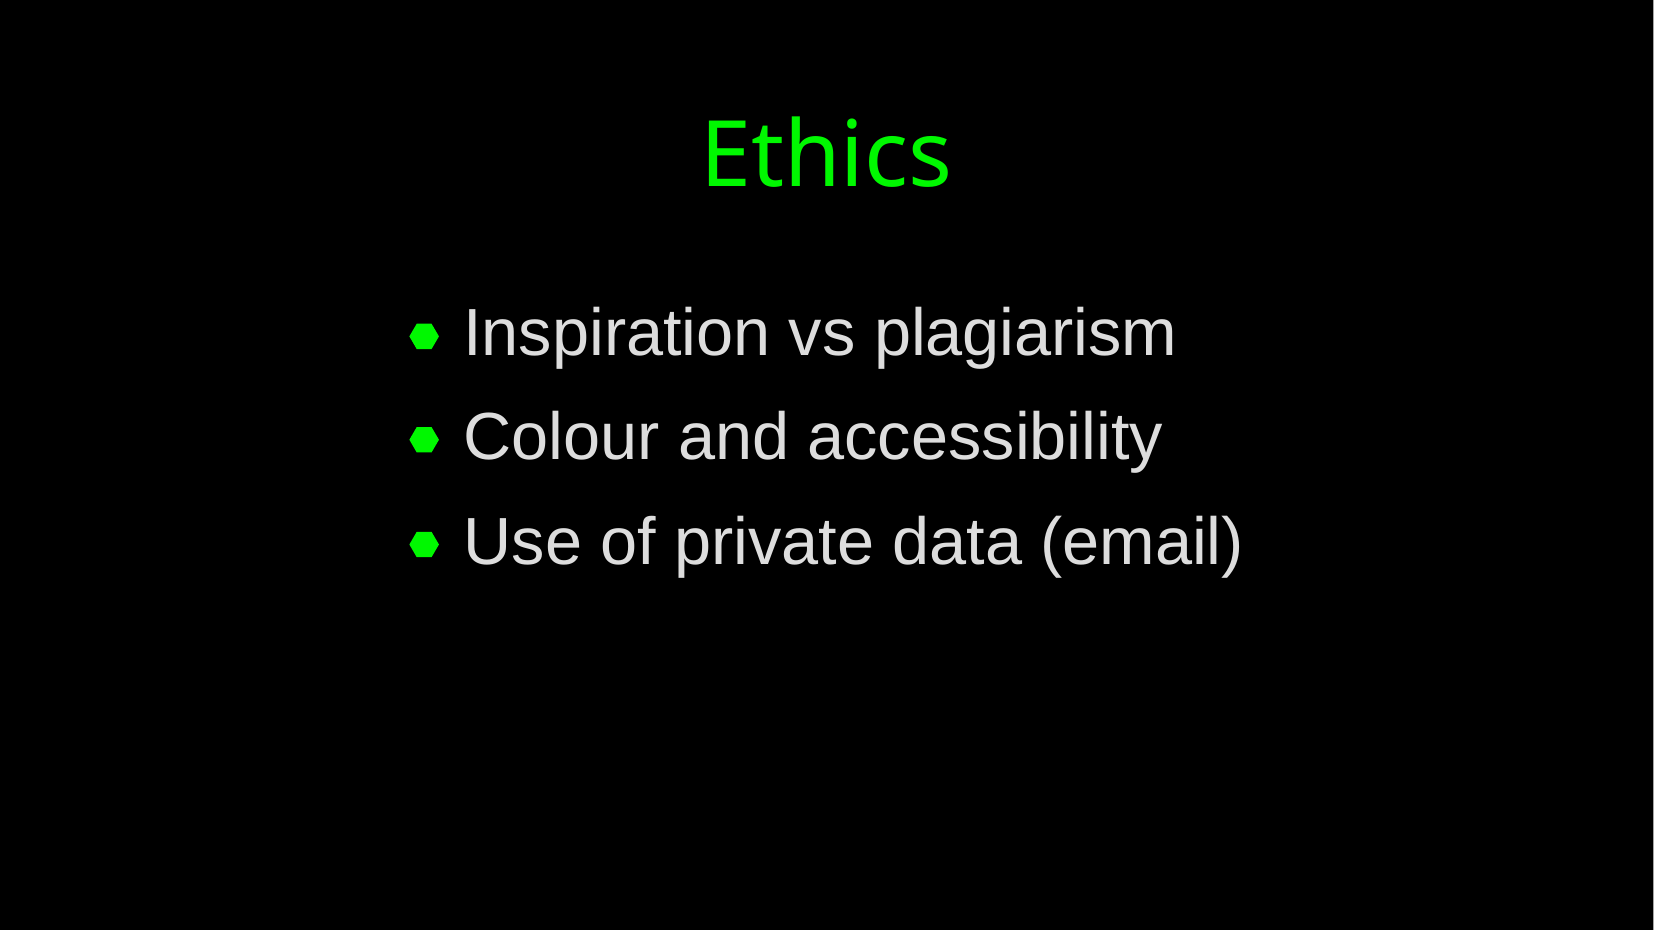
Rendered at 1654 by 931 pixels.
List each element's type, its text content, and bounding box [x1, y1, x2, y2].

text_box [409, 427, 439, 453]
list Inspiration vs plagiarism Colour and accessibility Use of private data (email) [392, 295, 1261, 835]
title Ethics [82, 37, 1571, 266]
text_box [409, 323, 439, 350]
text_box [409, 531, 439, 558]
